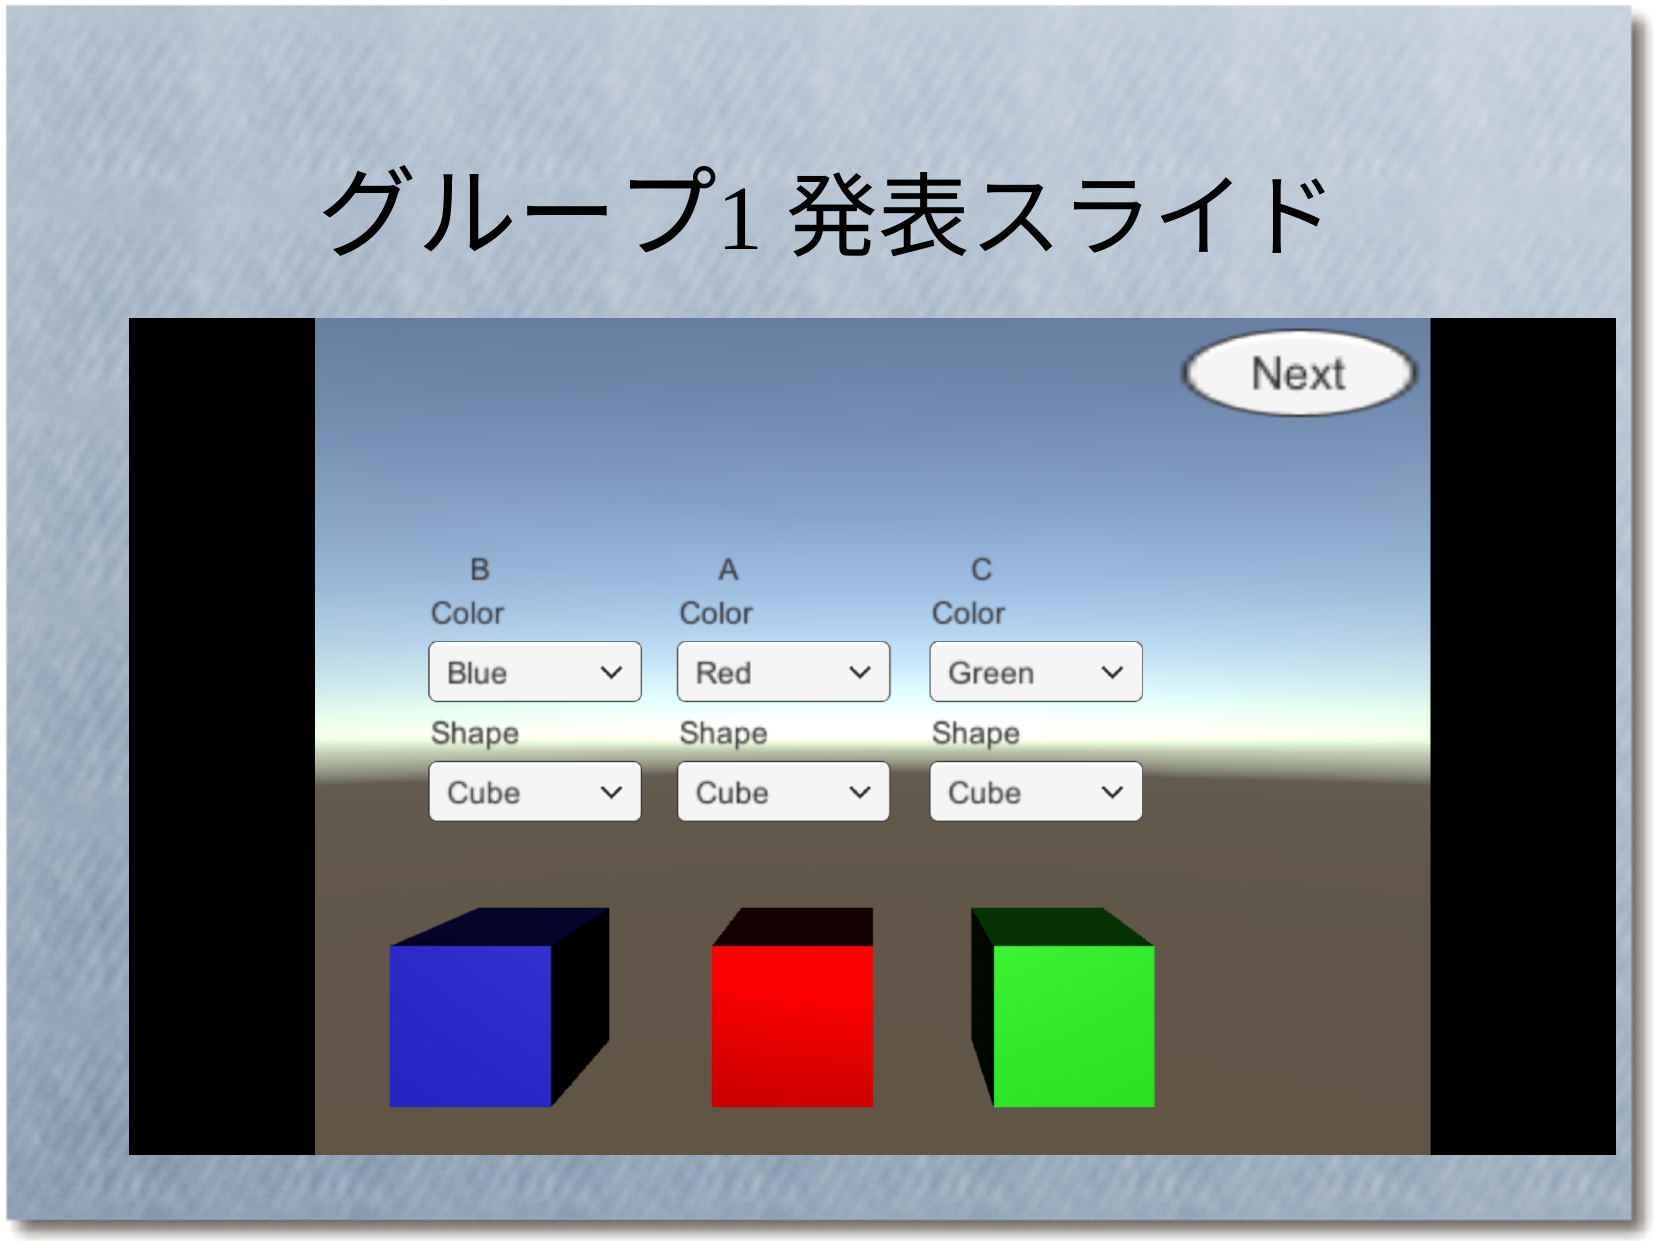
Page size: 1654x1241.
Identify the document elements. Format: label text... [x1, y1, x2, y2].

title グループ1 発表スライド [121, 102, 1534, 310]
picture [0, 0, 1654, 1241]
